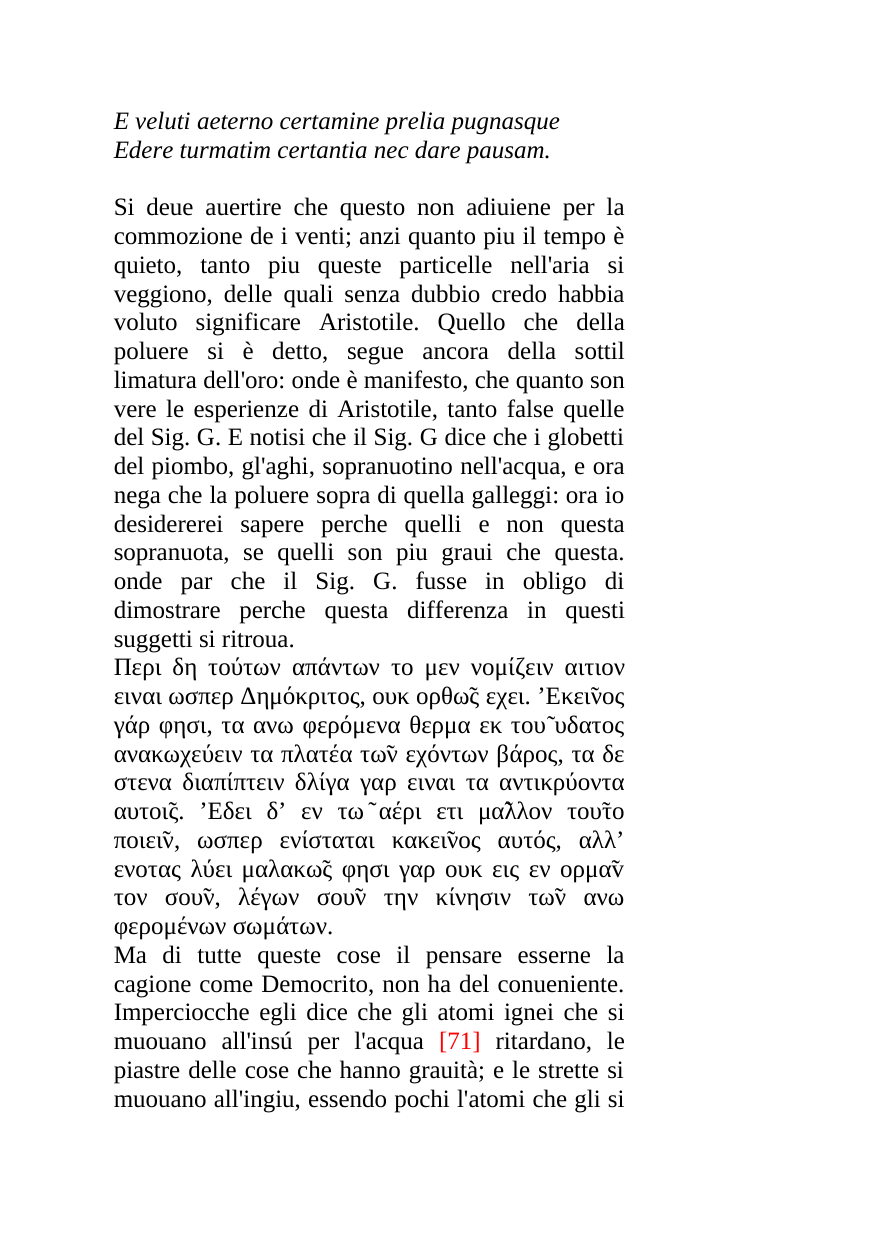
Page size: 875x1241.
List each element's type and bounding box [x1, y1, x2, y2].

table_cell [632, 193, 768, 1112]
table_cell [632, 106, 768, 192]
